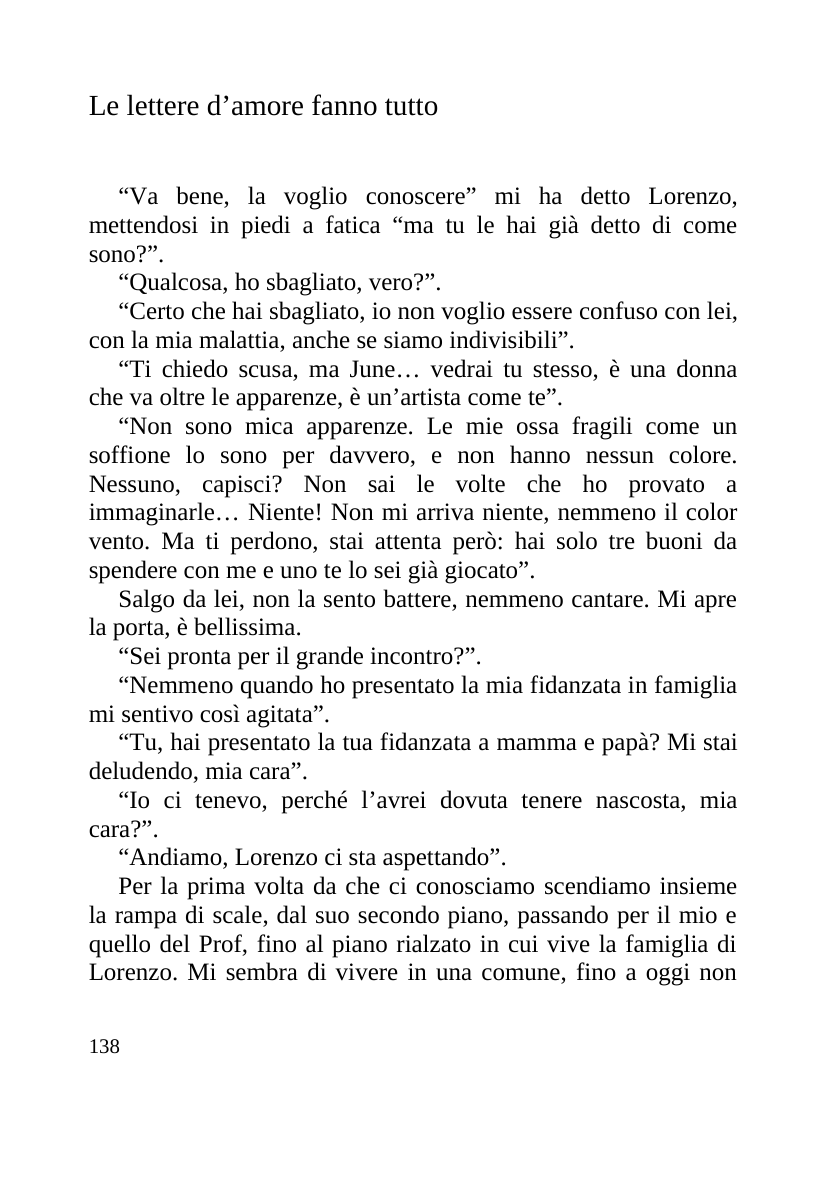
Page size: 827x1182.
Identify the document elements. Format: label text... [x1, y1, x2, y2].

text “Io ci tenevo, perché l’avrei dovuta tenere nascosta, mia cara?”. [88, 785, 738, 842]
text “Qualcosa, ho sbagliato, vero?”. [88, 267, 738, 296]
text “Ti chiedo scusa, ma June… vedrai tu stesso, è una donna che va oltre le apparenze, è un’artista come te”. [88, 354, 738, 411]
text “Sei pronta per il grande incontro?”. [88, 641, 738, 670]
text “Andiamo, Lorenzo ci sta aspettando”. [88, 842, 738, 871]
text Le lettere d’amore fanno tutto [88, 88, 738, 122]
text “Non sono mica apparenze. Le mie ossa fragili come un soffione lo sono per davvero, e non hanno nessun colore. Nessuno, capisci? Non sai le volte che ho provato a immaginarle… Niente! Non mi arriva niente, nemmeno il color vento. Ma ti perdono, stai attenta però: hai solo tre buoni da spendere con me e uno te lo sei già giocato”. [88, 411, 738, 584]
text Per la prima volta da che ci conosciamo scendiamo insieme la rampa di scale, dal suo secondo piano, passando per il mio e quello del Prof, fino al piano rialzato in cui vive la famiglia di Lorenzo. Mi sembra di vivere in una comune, fino a oggi non [88, 871, 738, 986]
text “Va bene, la voglio conoscere” mi ha detto Lorenzo, mettendosi in piedi a fatica “ma tu le hai già detto di come sono?”. [88, 181, 738, 267]
text “Certo che hai sbagliato, io non voglio essere confuso con lei, con la mia malattia, anche se siamo indivisibili”. [88, 296, 738, 354]
text “Nemmeno quando ho presentato la mia fidanzata in famiglia mi sentivo così agitata”. [88, 670, 738, 727]
text Salgo da lei, non la sento battere, nemmeno cantare. Mi apre la porta, è bellissima. [88, 584, 738, 641]
text “Tu, hai presentato la tua fidanzata a mamma e papà? Mi stai deludendo, mia cara”. [88, 727, 738, 785]
